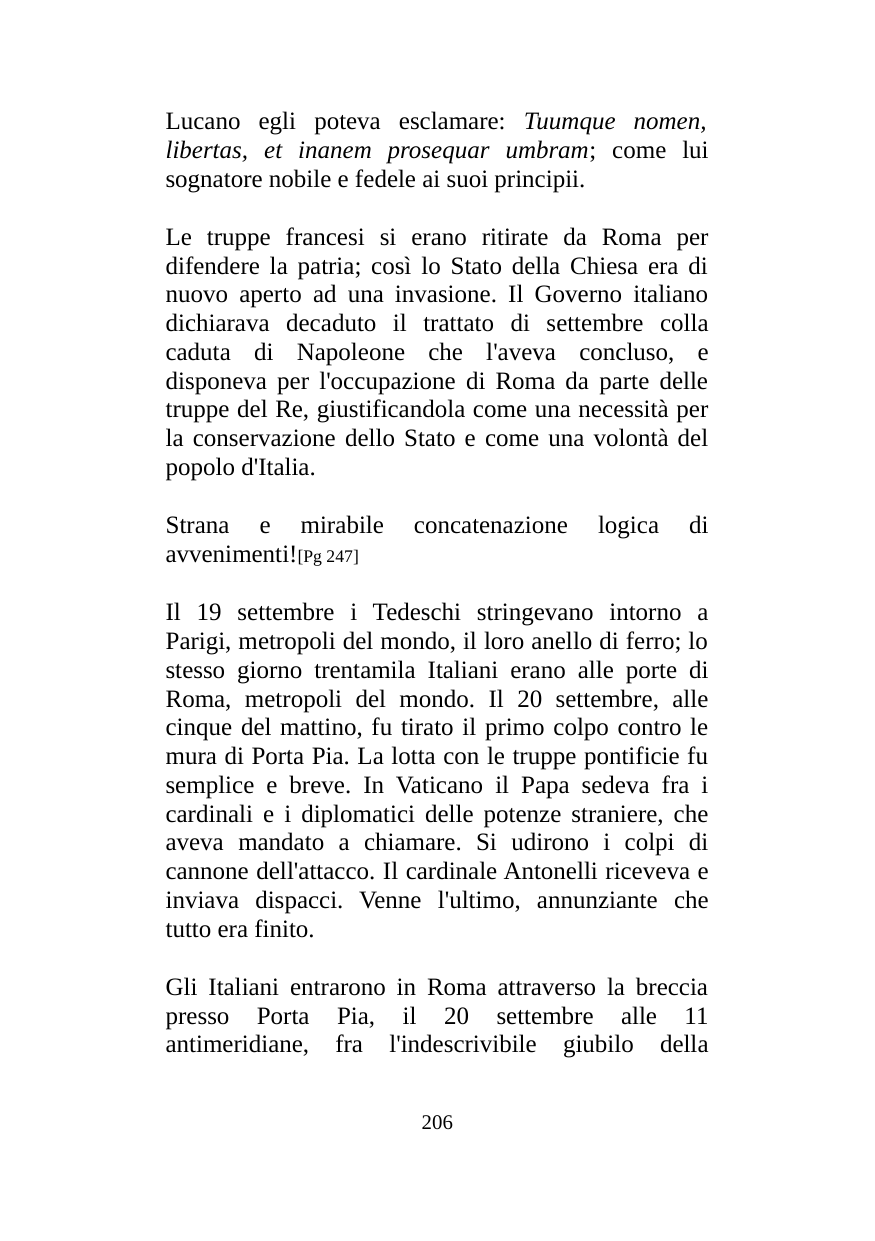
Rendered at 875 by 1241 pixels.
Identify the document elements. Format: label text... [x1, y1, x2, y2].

text Strana e mirabile concatenazione logica di avvenimenti![Pg 247] [165, 510, 709, 568]
text Gli Italiani entrarono in Roma attraverso la breccia presso Porta Pia, il 20 settembre alle 11 antimeridiane, fra l'indescrivibile giubilo della [165, 972, 709, 1058]
text Lucano egli poteva esclamare: Tuumque nomen, libertas, et inanem prosequar umbram; come lui sognatore nobile e fedele ai suoi principii. [165, 106, 709, 192]
text Il 19 settembre i Tedeschi stringevano intorno a Parigi, metropoli del mondo, il loro anello di ferro; lo stesso giorno trentamila Italiani erano alle porte di Roma, metropoli del mondo. Il 20 settembre, alle cinque del mattino, fu tirato il primo colpo contro le mura di Porta Pia. La lotta con le truppe pontificie fu semplice e breve. In Vaticano il Papa sedeva fra i cardinali e i diplomatici delle potenze straniere, che aveva mandato a chiamare. Si udirono i colpi di cannone dell'attacco. Il cardinale Antonelli riceveva e inviava dispacci. Venne l'ultimo, annunziante che tutto era finito. [165, 597, 709, 942]
text Le truppe francesi si erano ritirate da Roma per difendere la patria; così lo Stato della Chiesa era di nuovo aperto ad una invasione. Il Governo italiano dichiarava decaduto il trattato di settembre colla caduta di Napoleone che l'aveva concluso, e disponeva per l'occupazione di Roma da parte delle truppe del Re, giustificandola come una necessità per la conservazione dello Stato e come una volontà del popolo d'Italia. [165, 222, 709, 481]
